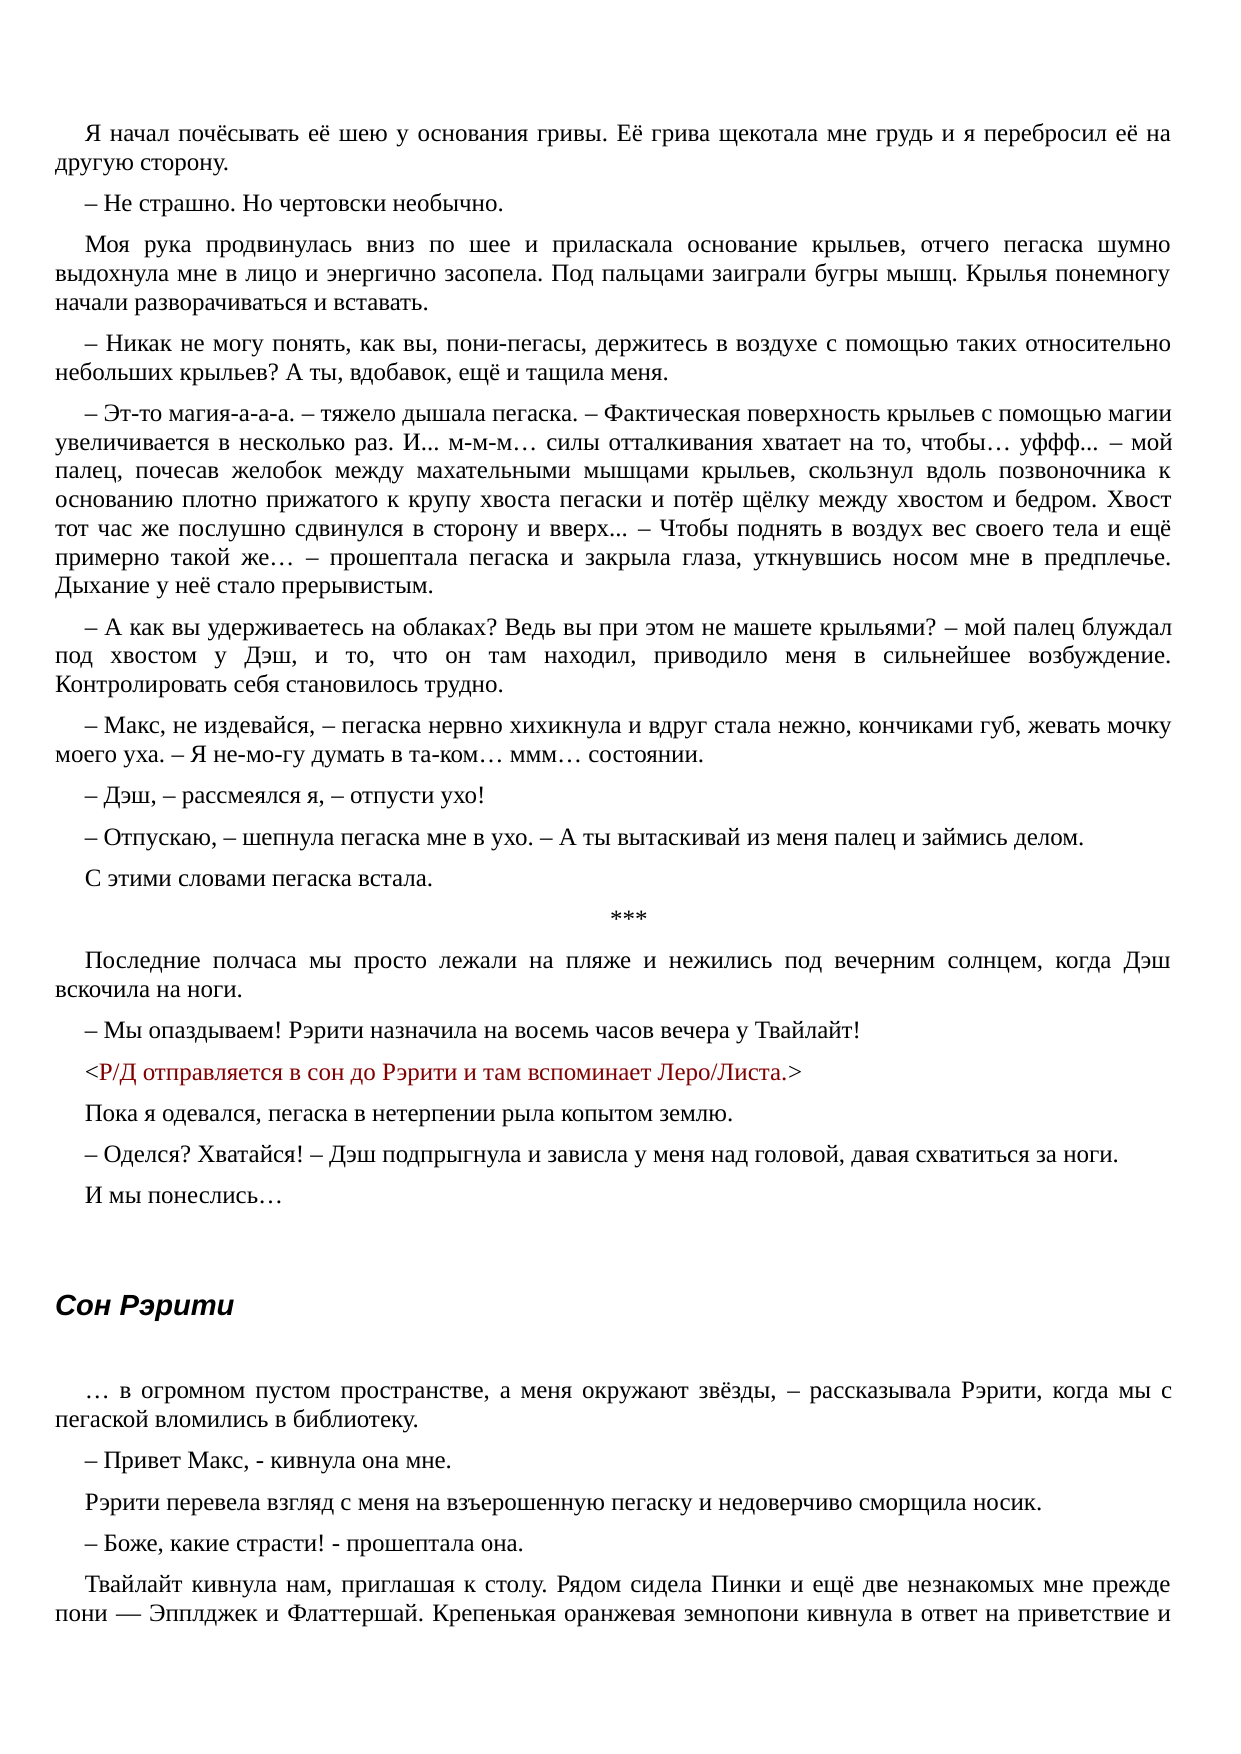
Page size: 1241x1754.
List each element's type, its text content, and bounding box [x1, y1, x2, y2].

text <Р/Д отправляется в сон до Рэрити и там вспоминает Леро/Листа.> [55, 1057, 1172, 1086]
text Последние полчаса мы просто лежали на пляже и нежились под вечерним солнцем, когда Дэш вскочила на ноги. [55, 946, 1172, 1003]
text И мы понеслись… [55, 1181, 1172, 1209]
text … в огромном пустом пространстве, а меня окружают звёзды, – рассказывала Рэрити, когда мы с пегаской вломились в библиотеку. [55, 1375, 1172, 1433]
text – Не страшно. Но чертовски необычно. [55, 188, 1172, 217]
text – Мы опаздываем! Рэрити назначила на восемь часов вечера у Твайлайт! [55, 1016, 1172, 1044]
text Рэрити перевела взгляд с меня на взъерошенную пегаску и недоверчиво сморщила носик. [55, 1487, 1172, 1515]
text – Дэш, – рассмеялся я, – отпусти ухо! [55, 781, 1172, 809]
text – Макс, не издевайся, – пегаска нервно хихикнула и вдруг стала нежно, кончиками губ, жевать мочку моего уха. – Я не-мо-гу думать в та-ком… ммм… состоянии. [55, 711, 1172, 768]
text – А как вы удерживаетесь на облаках? Ведь вы при этом не машете крыльями? – мой палец блуждал под хвостом у Дэш, и то, что он там находил, приводило меня в сильнейшее возбуждение. Контролировать себя становилось трудно. [55, 612, 1172, 698]
text – Отпускаю, – шепнула пегаска мне в ухо. – А ты вытаскивай из меня палец и займись делом. [55, 822, 1172, 851]
text – Привет Макс, - кивнула она мне. [55, 1445, 1172, 1474]
text – Никак не могу понять, как вы, пони-пегасы, держитесь в воздухе с помощью таких относительно небольших крыльев? А ты, вдобавок, ещё и тащила меня. [55, 328, 1172, 386]
text – Оделся? Хватайся! – Дэш подпрыгнула и зависла у меня над головой, давая схватиться за ноги. [55, 1139, 1172, 1168]
text *** [55, 904, 1172, 933]
text Твайлайт кивнула нам, приглашая к столу. Рядом сидела Пинки и ещё две незнакомых мне прежде пони — Эпплджек и Флаттершай. Крепенькая оранжевая земнопони кивнула в ответ на приветствие и [55, 1569, 1172, 1627]
text – Боже, какие страсти! - прошептала она. [55, 1528, 1172, 1557]
text С этими словами пегаска встала. [55, 863, 1172, 892]
text Моя рука продвинулась вниз по шее и приласкала основание крыльев, отчего пегаска шумно выдохнула мне в лицо и энергично засопела. Под пальцами заиграли бугры мышц. Крылья понемногу начали разворачиваться и вставать. [55, 229, 1172, 316]
text – Эт-то магия-а-а-а. – тяжело дышала пегаска. – Фактическая поверхность крыльев с помощью магии увеличивается в несколько раз. И... м-м-м… силы отталкивания хватает на то, чтобы… уффф... – мой палец, почесав желобок между махательными мышцами крыльев, скользнул вдоль позвоночника к основанию плотно прижатого к крупу хвоста пегаски и потёр щёлку между хвостом и бедром. Хвост тот час же послушно сдвинулся в сторону и вверх... – Чтобы поднять в воздух вес своего тела и ещё примерно такой же… – прошептала пегаска и закрыла глаза, уткнувшись носом мне в предплечье. Дыхание у неё стало прерывистым. [55, 398, 1172, 599]
subtitle Сон Рэрити [55, 1288, 1172, 1322]
text Я начал почёсывать её шею у основания гривы. Её грива щекотала мне грудь и я перебросил её на другую сторону. [55, 118, 1172, 176]
text Пока я одевался, пегаска в нетерпении рыла копытом землю. [55, 1098, 1172, 1127]
